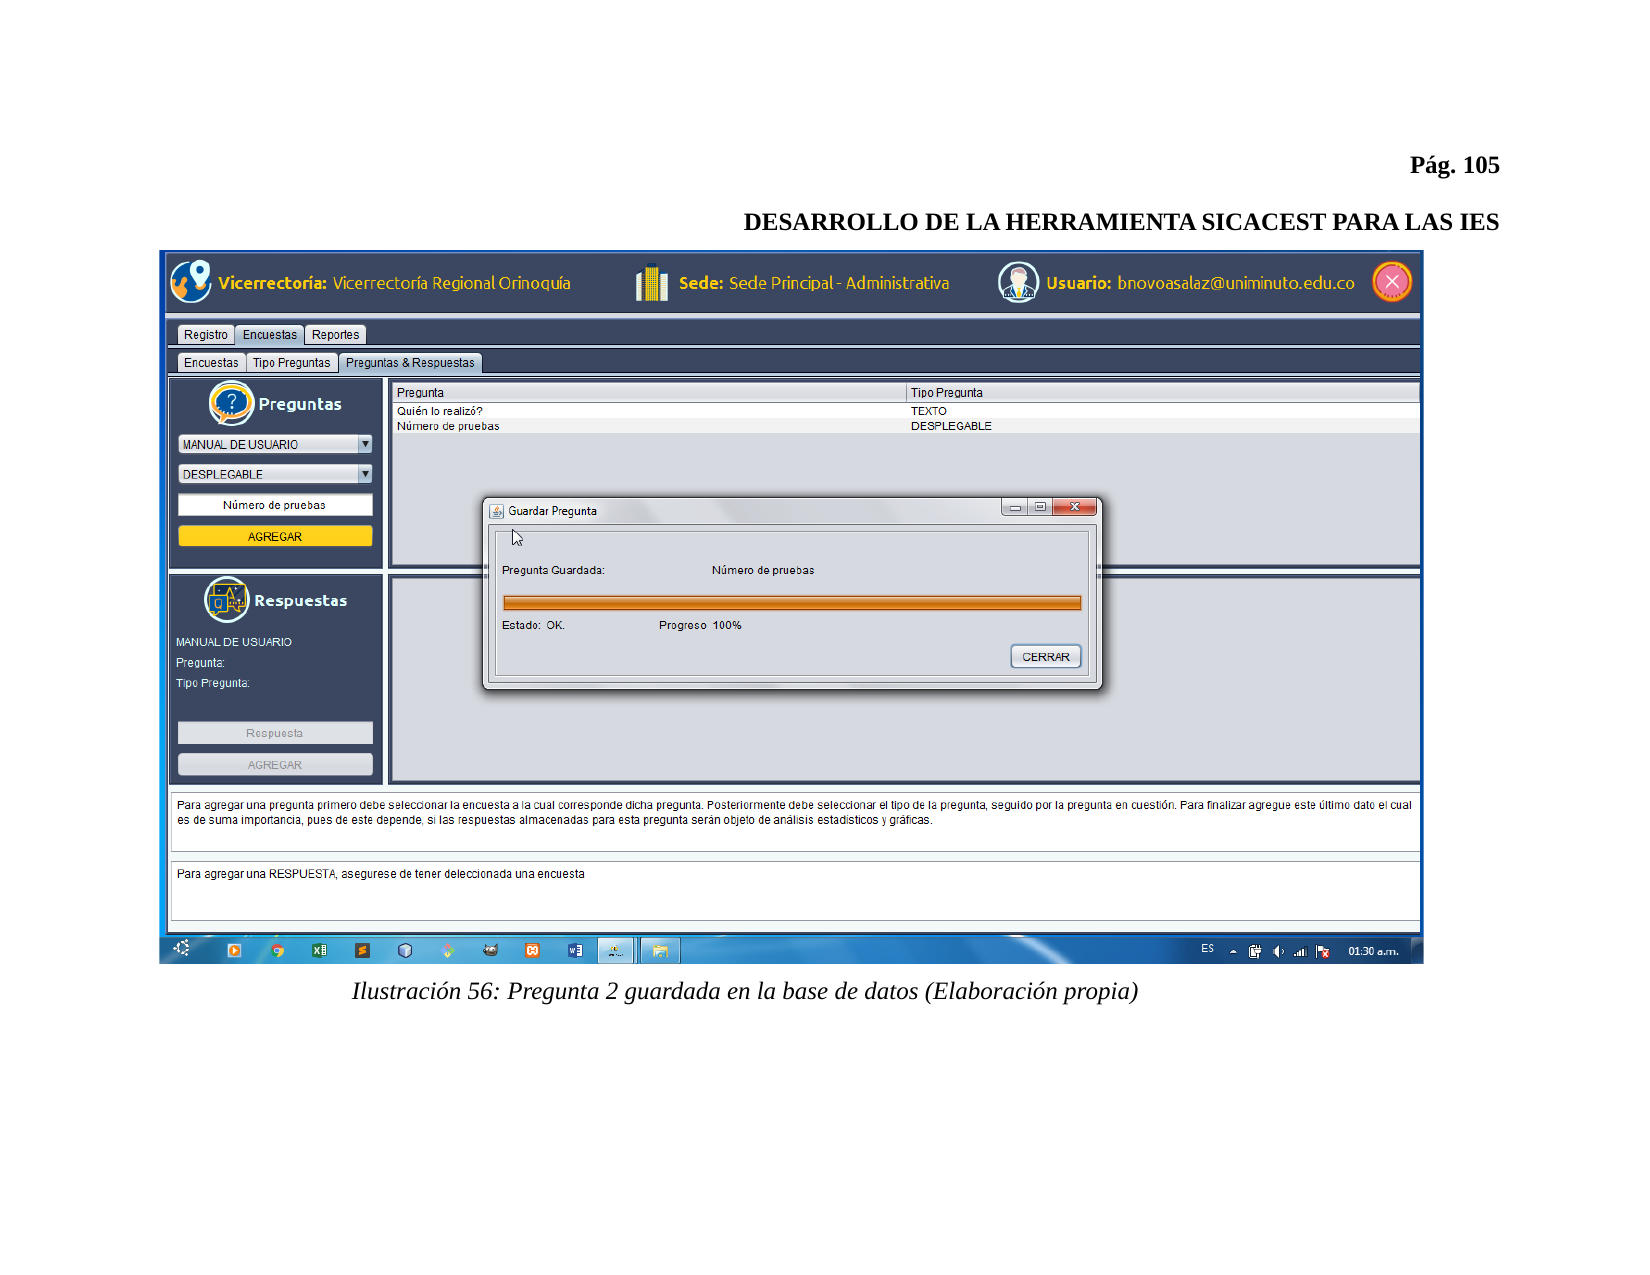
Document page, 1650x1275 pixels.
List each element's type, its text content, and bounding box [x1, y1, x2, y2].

picture [159, 250, 1424, 964]
text Ilustración 56: Pregunta 2 guardada en la base de datos (Elaboración propia) [159, 976, 1333, 1004]
